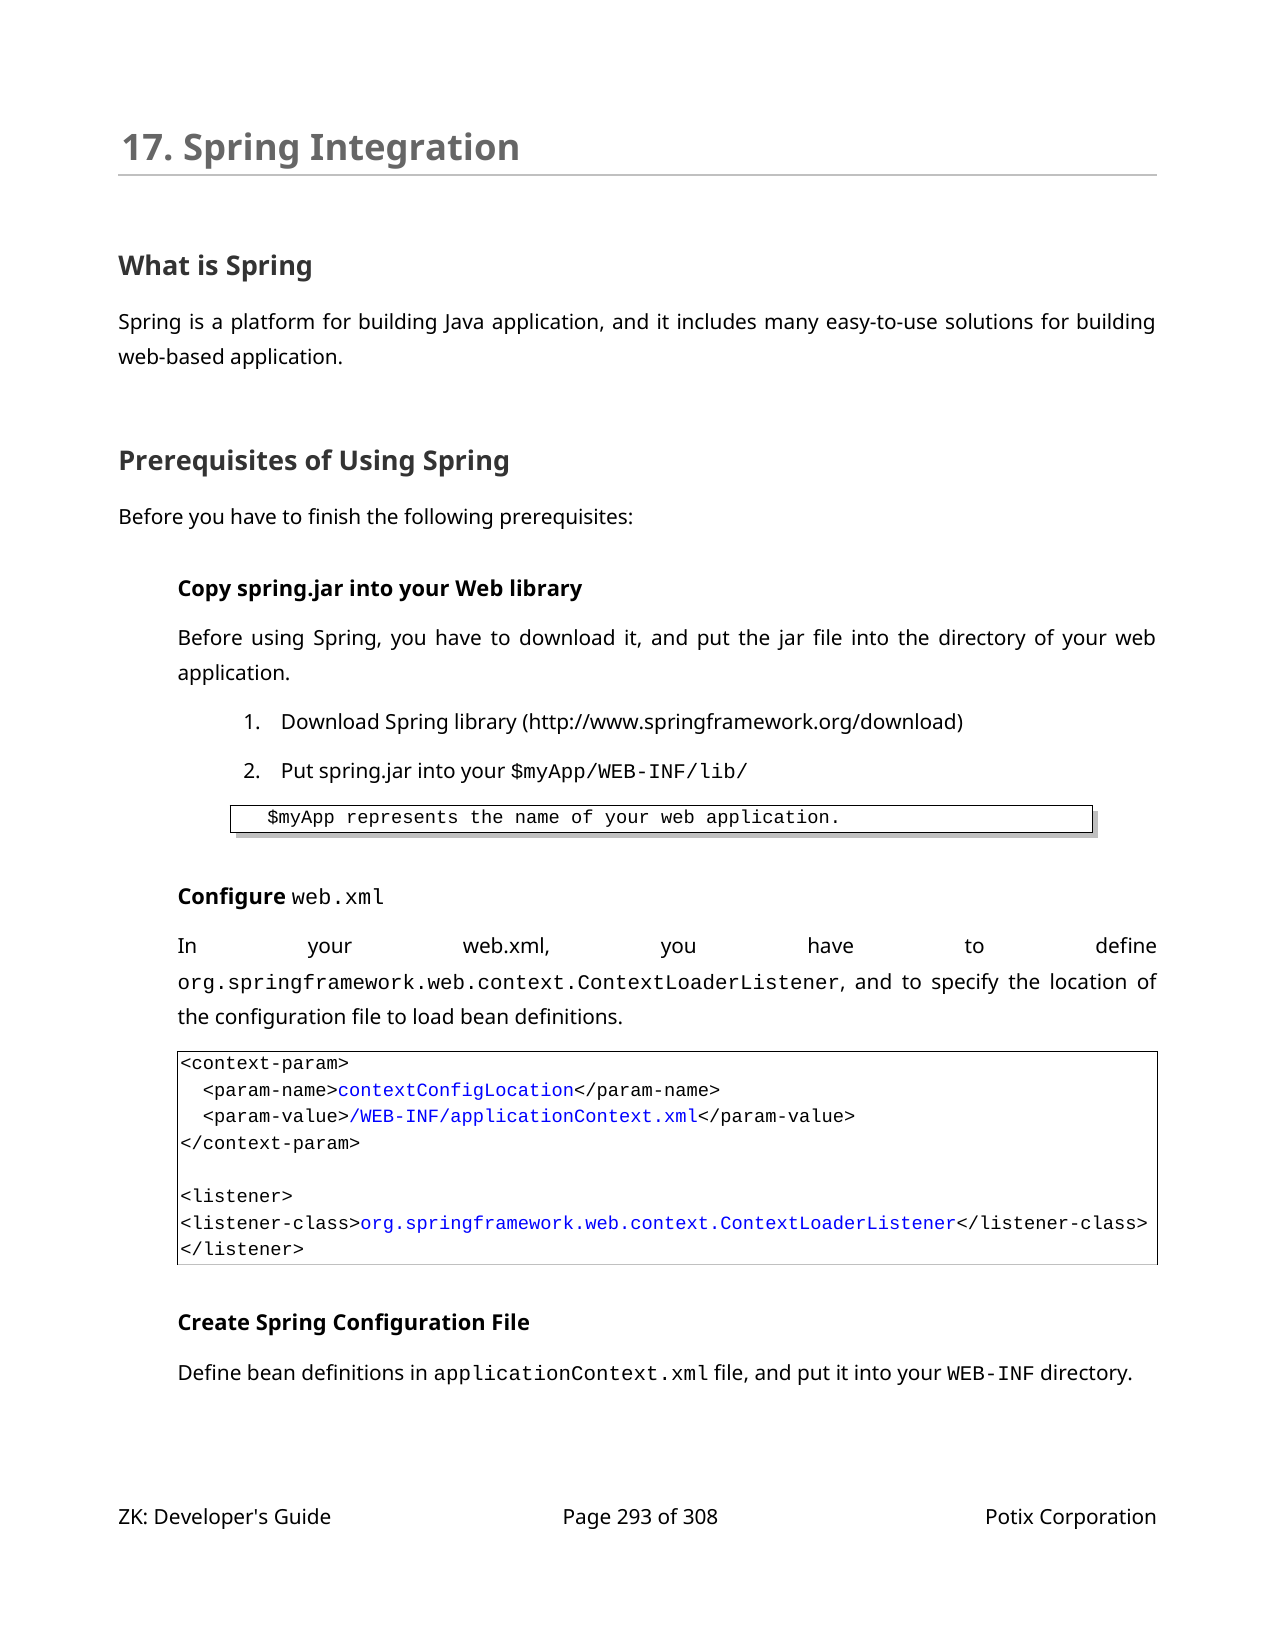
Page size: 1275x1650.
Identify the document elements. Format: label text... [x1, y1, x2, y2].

subtitle 17. Spring Integration [118, 118, 1157, 174]
text Before using Spring, you have to download it, and put the jar file into the directory of your web application. [177, 623, 1157, 687]
text Define bean definitions in applicationContext.xml file, and put it into your WEB-INF directory. [177, 1358, 1157, 1386]
subtitle Copy spring.jar into your Web library [177, 572, 1157, 602]
text <context-param> <param-name>contextConfigLocation</param-name> <param-value>/WEB-INF/applicationContext.xml</param-value> </context-param> <listener> <listener-class>org.springframework.web.context.ContextLoaderListener</listener-class> </listener> [178, 1052, 1157, 1264]
subtitle Configure web.xml [177, 881, 1157, 911]
subtitle Create Spring Configuration File [177, 1307, 1157, 1337]
list Download Spring library (http://www.springframework.org/download) [243, 707, 1157, 735]
text In your web.xml, you have to define org.springframework.web.context.ContextLoaderListener, and to specify the location of the configuration file to load bean definitions. [177, 932, 1157, 1031]
list $myApp represents the name of your web application. [231, 806, 1092, 832]
text Before you have to finish the following prerequisites: [118, 502, 1157, 530]
text Spring is a platform for building Java application, and it includes many easy-to-use solutions for building web-based application. [118, 307, 1157, 371]
list Put spring.jar into your $myApp/WEB-INF/lib/ [243, 756, 1157, 784]
subtitle What is Spring [118, 247, 1157, 283]
subtitle Prerequisites of Using Spring [118, 441, 1157, 478]
